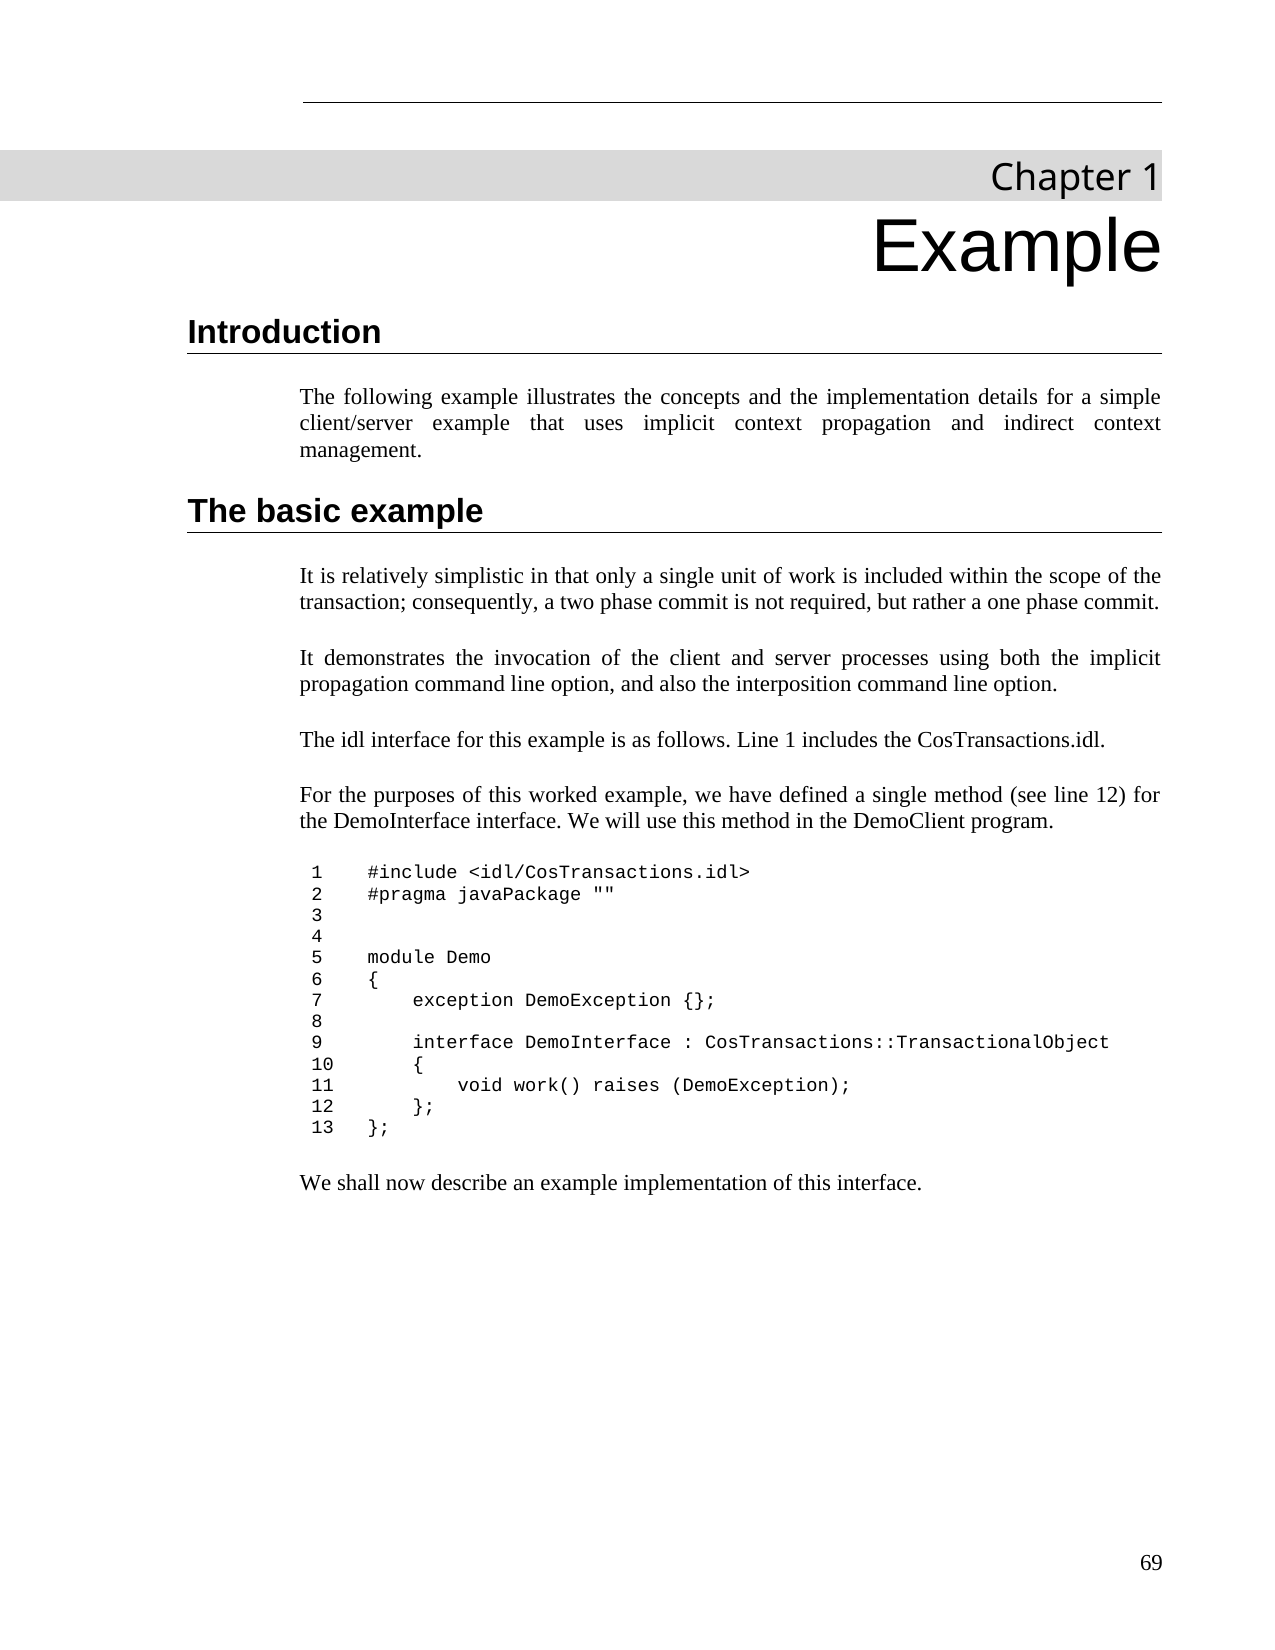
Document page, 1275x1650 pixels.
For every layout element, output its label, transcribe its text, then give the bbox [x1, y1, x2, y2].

title Example [302, 201, 1162, 287]
text The idl interface for this example is as follows. Line 1 includes the CosTransactions.idl. [299, 726, 1162, 752]
text It demonstrates the invocation of the client and server processes using both the implicit propagation command line option, and also the interposition command line option. [299, 644, 1162, 697]
text We shall now describe an example implementation of this interface. [299, 1168, 1162, 1195]
text 1 #include <idl/CosTransactions.idl> 2 #pragma javaPackage "" 3 4 [311, 863, 1162, 948]
subtitle Introduction [187, 312, 1162, 353]
text 5 module Demo 6 { 7 exception DemoException {}; 8 9 interface DemoInterface : CosTransactions::TransactionalObject 10 { 11 void work() raises (DemoException); 12 }; 13 }; [311, 948, 1162, 1139]
subtitle The basic example [187, 491, 1162, 532]
text It is relatively simplistic in that only a single unit of work is included within the scope of the transaction; consequently, a two phase commit is not required, but rather a one phase commit. [299, 562, 1162, 615]
text For the purposes of this worked example, we have defined a single method (see line 12) for the DemoInterface interface. We will use this method in the DemoClient program. [299, 781, 1162, 834]
text The following example illustrates the concepts and the implementation details for a simple client/server example that uses implicit context propagation and indirect context management. [299, 383, 1162, 462]
